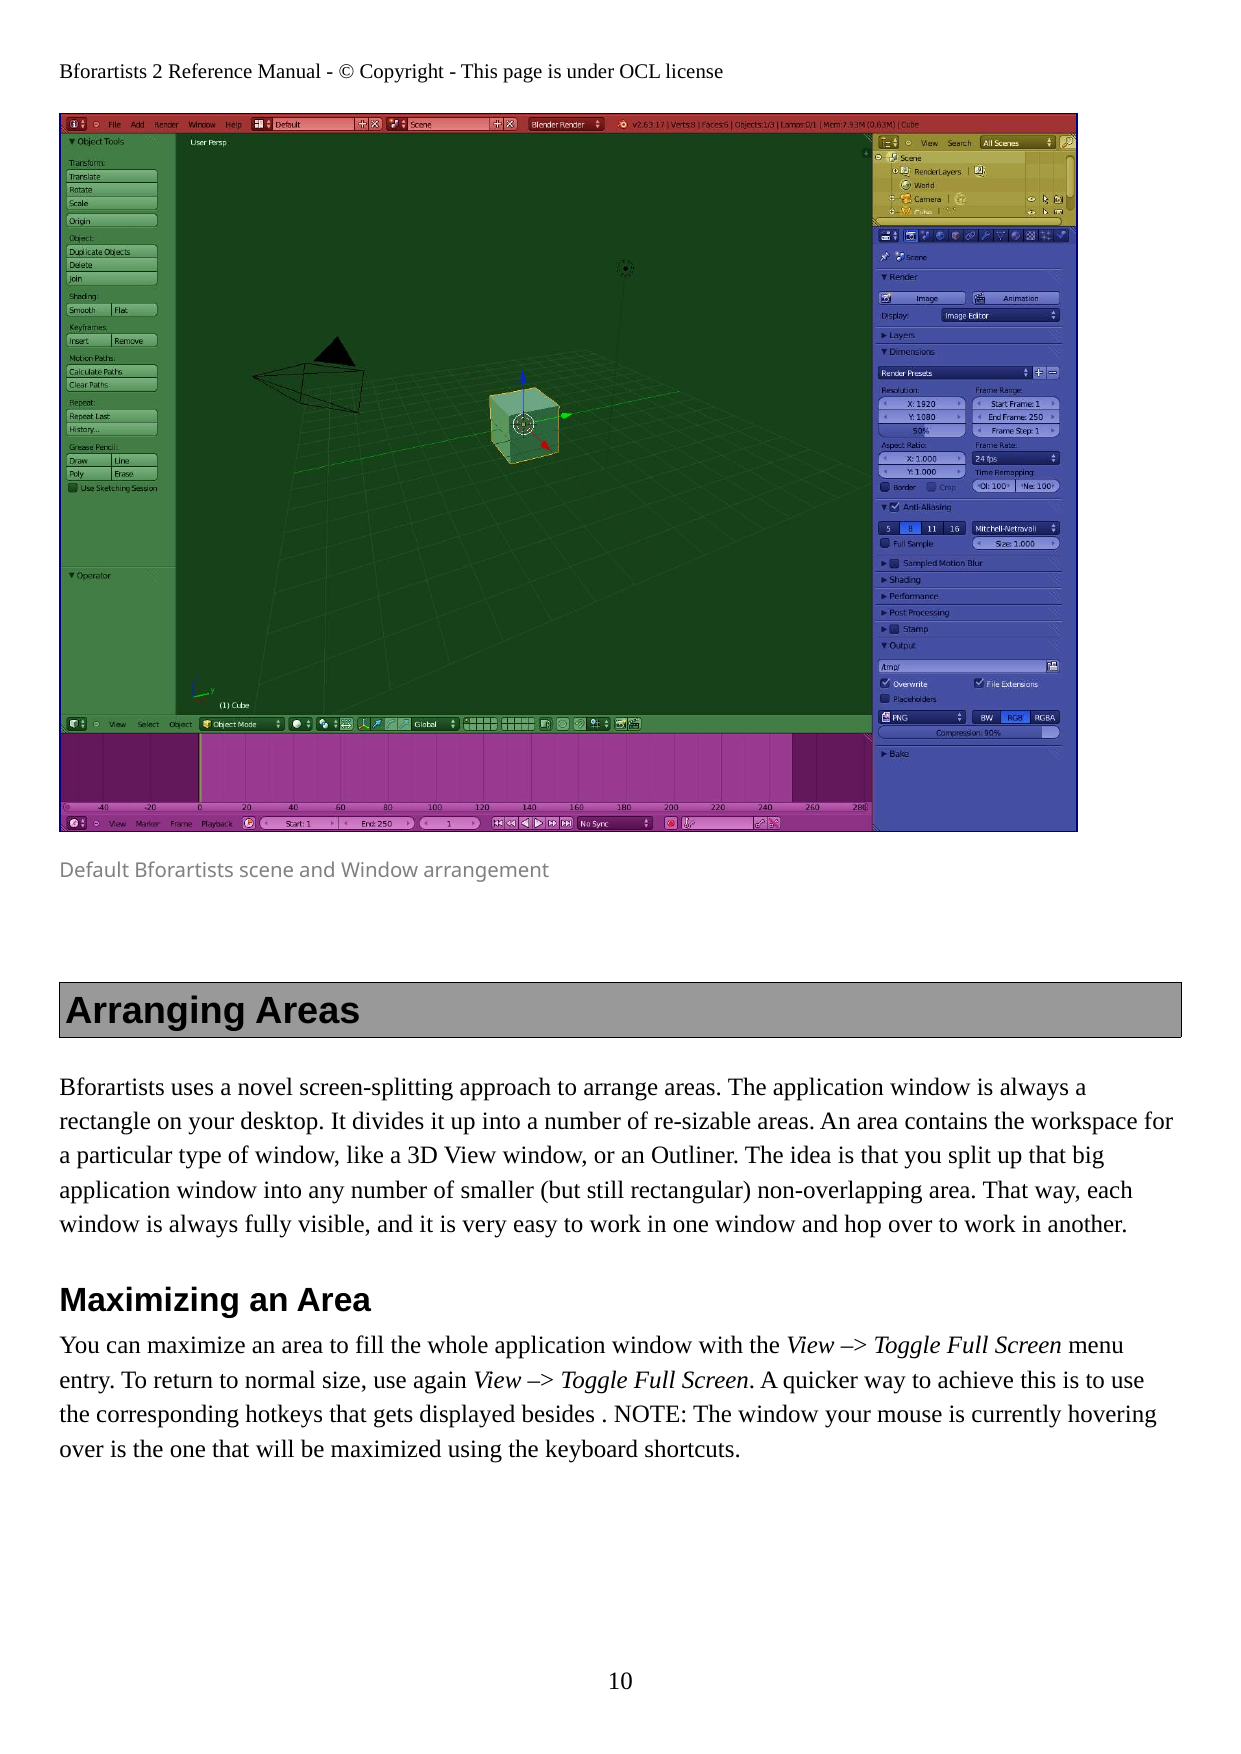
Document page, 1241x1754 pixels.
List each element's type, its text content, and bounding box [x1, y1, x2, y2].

table_header Arranging Areas [60, 983, 1181, 1037]
picture [61, 114, 1076, 831]
text Default Bforartists scene and Window arrangement [59, 852, 1181, 884]
text Bforartists uses a novel screen-splitting approach to arrange areas. The application window is always a rectangle on your desktop. It divides it up into a number of re-sizable areas. An area contains the workspace for a particular type of window, like a 3D View window, or an Outliner. The idea is that you split up that big application window into any number of smaller (but still rectangular) non-overlapping area. That way, each window is always fully visible, and it is very easy to work in one window and hop over to work in another. [59, 1072, 1181, 1238]
text You can maximize an area to fill the whole application window with the View –> Toggle Full Screen menu entry. To return to normal size, use again View –> Toggle Full Screen. A quicker way to achieve this is to use the corresponding hotkeys that gets displayed besides . NOTE: The window your mouse is currently hovering over is the one that will be maximized using the keyboard shortcuts. [59, 1331, 1181, 1463]
subtitle Maximizing an Area [59, 1279, 1181, 1318]
